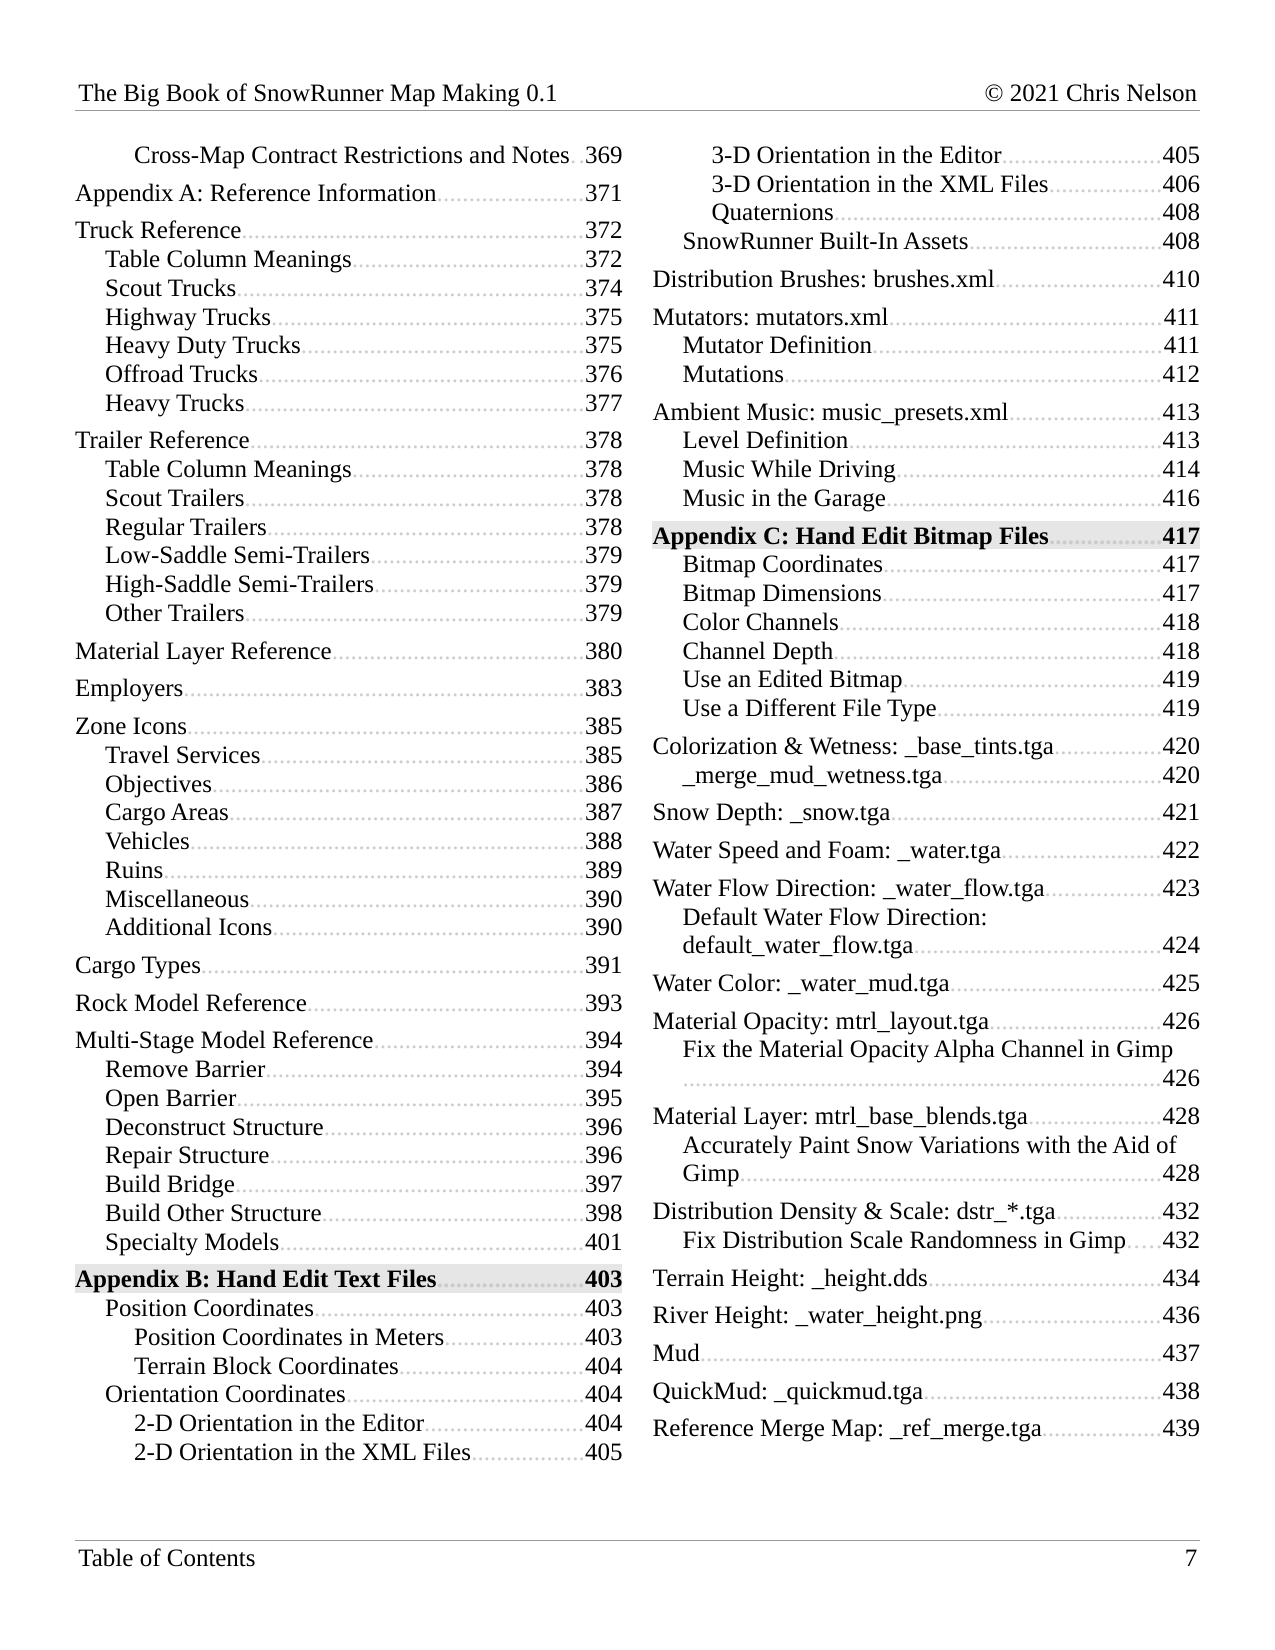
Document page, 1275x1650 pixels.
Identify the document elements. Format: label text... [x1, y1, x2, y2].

text Water Speed and Foam: _water.tga 422 [652, 835, 1200, 864]
text Table Column Meanings 372 [105, 244, 622, 273]
text SnowRunner Built-In Assets 408 [682, 226, 1200, 255]
text Build Bridge 397 [105, 1169, 622, 1198]
text Cross-Map Contract Restrictions and Notes 369 [134, 140, 622, 169]
text Low-Saddle Semi-Trailers 379 [105, 541, 622, 569]
text 3‑D Orientation in the Editor 405 [711, 140, 1200, 169]
text Multi-Stage Model Reference 394 [75, 1026, 622, 1054]
text Cargo Types 391 [75, 950, 622, 979]
text Level Definition 413 [682, 426, 1200, 454]
text _merge_mud_wetness.tga 420 [682, 760, 1200, 788]
text Mutators: mutators.xml 411 [652, 302, 1200, 330]
text 2-D Orientation in the Editor 404 [134, 1408, 622, 1437]
text Offroad Trucks 376 [105, 359, 622, 388]
text Use a Different File Type 419 [682, 693, 1200, 722]
text Zone Icons 385 [75, 711, 622, 740]
text Mutations 412 [682, 359, 1200, 388]
text Highway Trucks 375 [105, 302, 622, 330]
text Channel Depth 418 [682, 636, 1200, 664]
text 2-D Orientation in the XML Files 405 [134, 1437, 622, 1466]
text Remove Barrier 394 [105, 1054, 622, 1083]
text Mud 437 [652, 1338, 1200, 1367]
text Open Barrier 395 [105, 1083, 622, 1112]
text Water Flow Direction: _water_flow.tga 423 [652, 873, 1200, 902]
text Quaternions 408 [711, 197, 1200, 226]
text Music While Driving 414 [682, 454, 1200, 483]
text Default Water Flow Direction: default_water_flow.tga 424 [682, 902, 1200, 959]
text Reference Merge Map: _ref_merge.tga 439 [652, 1413, 1200, 1442]
text Material Layer Reference 380 [75, 636, 622, 664]
text Ruins 389 [105, 855, 622, 884]
text Rock Model Reference 393 [75, 988, 622, 1017]
text Color Channels 418 [682, 607, 1200, 636]
text Bitmap Coordinates 417 [682, 549, 1200, 578]
text Repair Structure 396 [105, 1141, 622, 1169]
text Scout Trucks 374 [105, 273, 622, 302]
text Music in the Garage 416 [682, 483, 1200, 512]
text Fix the Material Opacity Alpha Channel in Gimp 426 [682, 1034, 1200, 1092]
text Terrain Block Coordinates 404 [134, 1351, 622, 1379]
text Table Column Meanings 378 [105, 454, 622, 483]
text Distribution Density & Scale: dstr_*.tga 432 [652, 1196, 1200, 1225]
text Mutator Definition 411 [682, 330, 1200, 359]
text Additional Icons 390 [105, 912, 622, 941]
text High-Saddle Semi-Trailers 379 [105, 569, 622, 598]
text Specialty Models 401 [105, 1227, 622, 1256]
text River Height: _water_height.png 436 [652, 1300, 1200, 1329]
text Other Trailers 379 [105, 598, 622, 627]
text Appendix C: Hand Edit Bitmap Files 417 [652, 521, 1200, 549]
text Heavy Trucks 377 [105, 388, 622, 417]
text Build Other Structure 398 [105, 1198, 622, 1227]
text Fix Distribution Scale Randomness in Gimp 432 [682, 1225, 1200, 1254]
text Trailer Reference 378 [75, 426, 622, 454]
text Heavy Duty Trucks 375 [105, 330, 622, 359]
text Distribution Brushes: brushes.xml 410 [652, 264, 1200, 293]
text Cargo Areas 387 [105, 797, 622, 826]
text Deconstruct Structure 396 [105, 1112, 622, 1141]
text Colorization & Wetness: _base_tints.tga 420 [652, 731, 1200, 760]
text Regular Trailers 378 [105, 512, 622, 541]
text 3‑D Orientation in the XML Files 406 [711, 169, 1200, 197]
text Accurately Paint Snow Variations with the Aid of Gimp 428 [682, 1130, 1200, 1187]
text Objectives 386 [105, 769, 622, 797]
text Material Layer: mtrl_base_blends.tga 428 [652, 1101, 1200, 1130]
text Miscellaneous 390 [105, 884, 622, 912]
text Use an Edited Bitmap 419 [682, 664, 1200, 693]
text Appendix A: Reference Information 371 [75, 178, 622, 206]
text Bitmap Dimensions 417 [682, 578, 1200, 607]
text Employers 383 [75, 673, 622, 702]
text QuickMud: _quickmud.tga 438 [652, 1376, 1200, 1404]
text Vehicles 388 [105, 826, 622, 855]
text Material Opacity: mtrl_layout.tga 426 [652, 1006, 1200, 1034]
text Travel Services 385 [105, 740, 622, 769]
text Ambient Music: music_presets.xml 413 [652, 397, 1200, 426]
text Appendix B: Hand Edit Text Files 403 [75, 1264, 622, 1293]
text Snow Depth: _snow.tga 421 [652, 797, 1200, 826]
text Orientation Coordinates 404 [105, 1379, 622, 1408]
text Scout Trailers 378 [105, 483, 622, 512]
text Water Color: _water_mud.tga 425 [652, 968, 1200, 997]
text Position Coordinates in Meters 403 [134, 1322, 622, 1351]
text Position Coordinates 403 [105, 1293, 622, 1322]
text Terrain Height: _height.dds 434 [652, 1263, 1200, 1291]
text Truck Reference 372 [75, 215, 622, 244]
